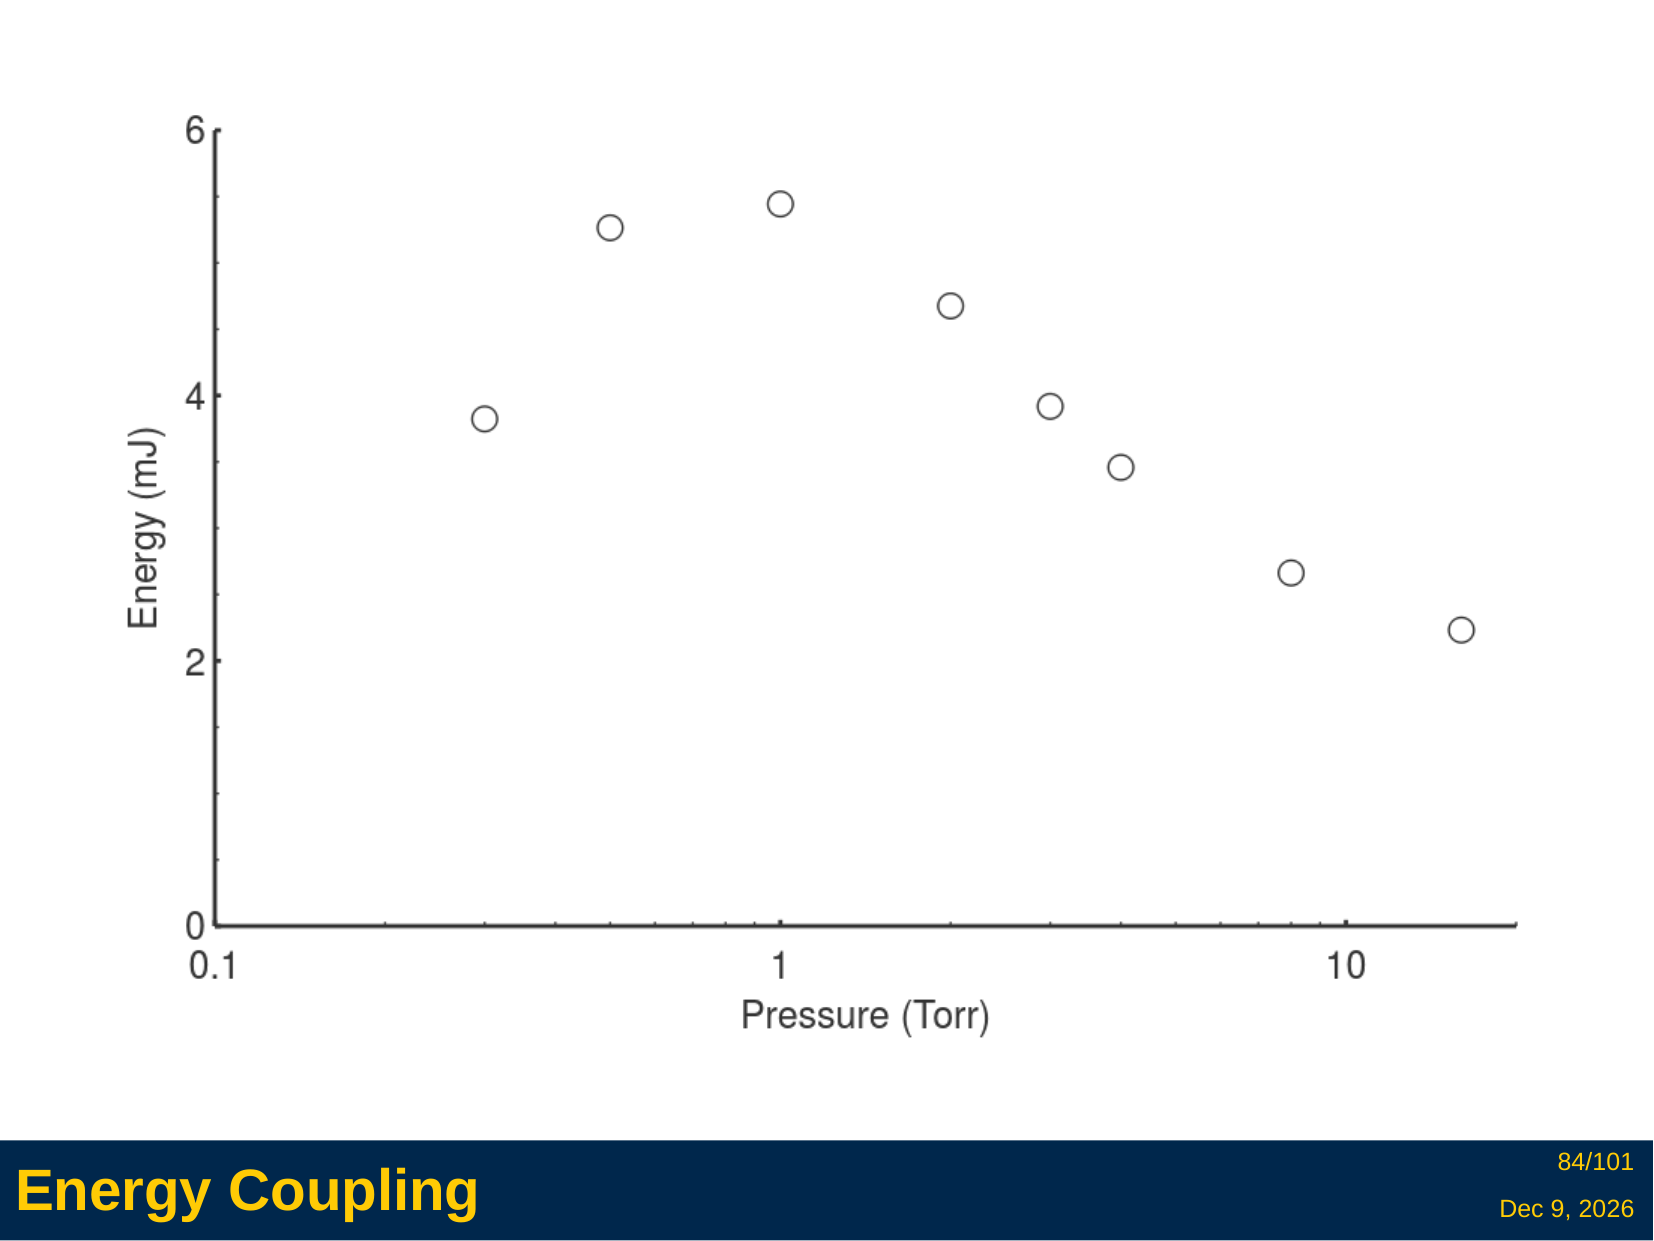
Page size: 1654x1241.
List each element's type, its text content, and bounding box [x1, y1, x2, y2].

picture [65, 93, 1554, 1039]
title Energy Coupling [14, 1140, 1380, 1241]
